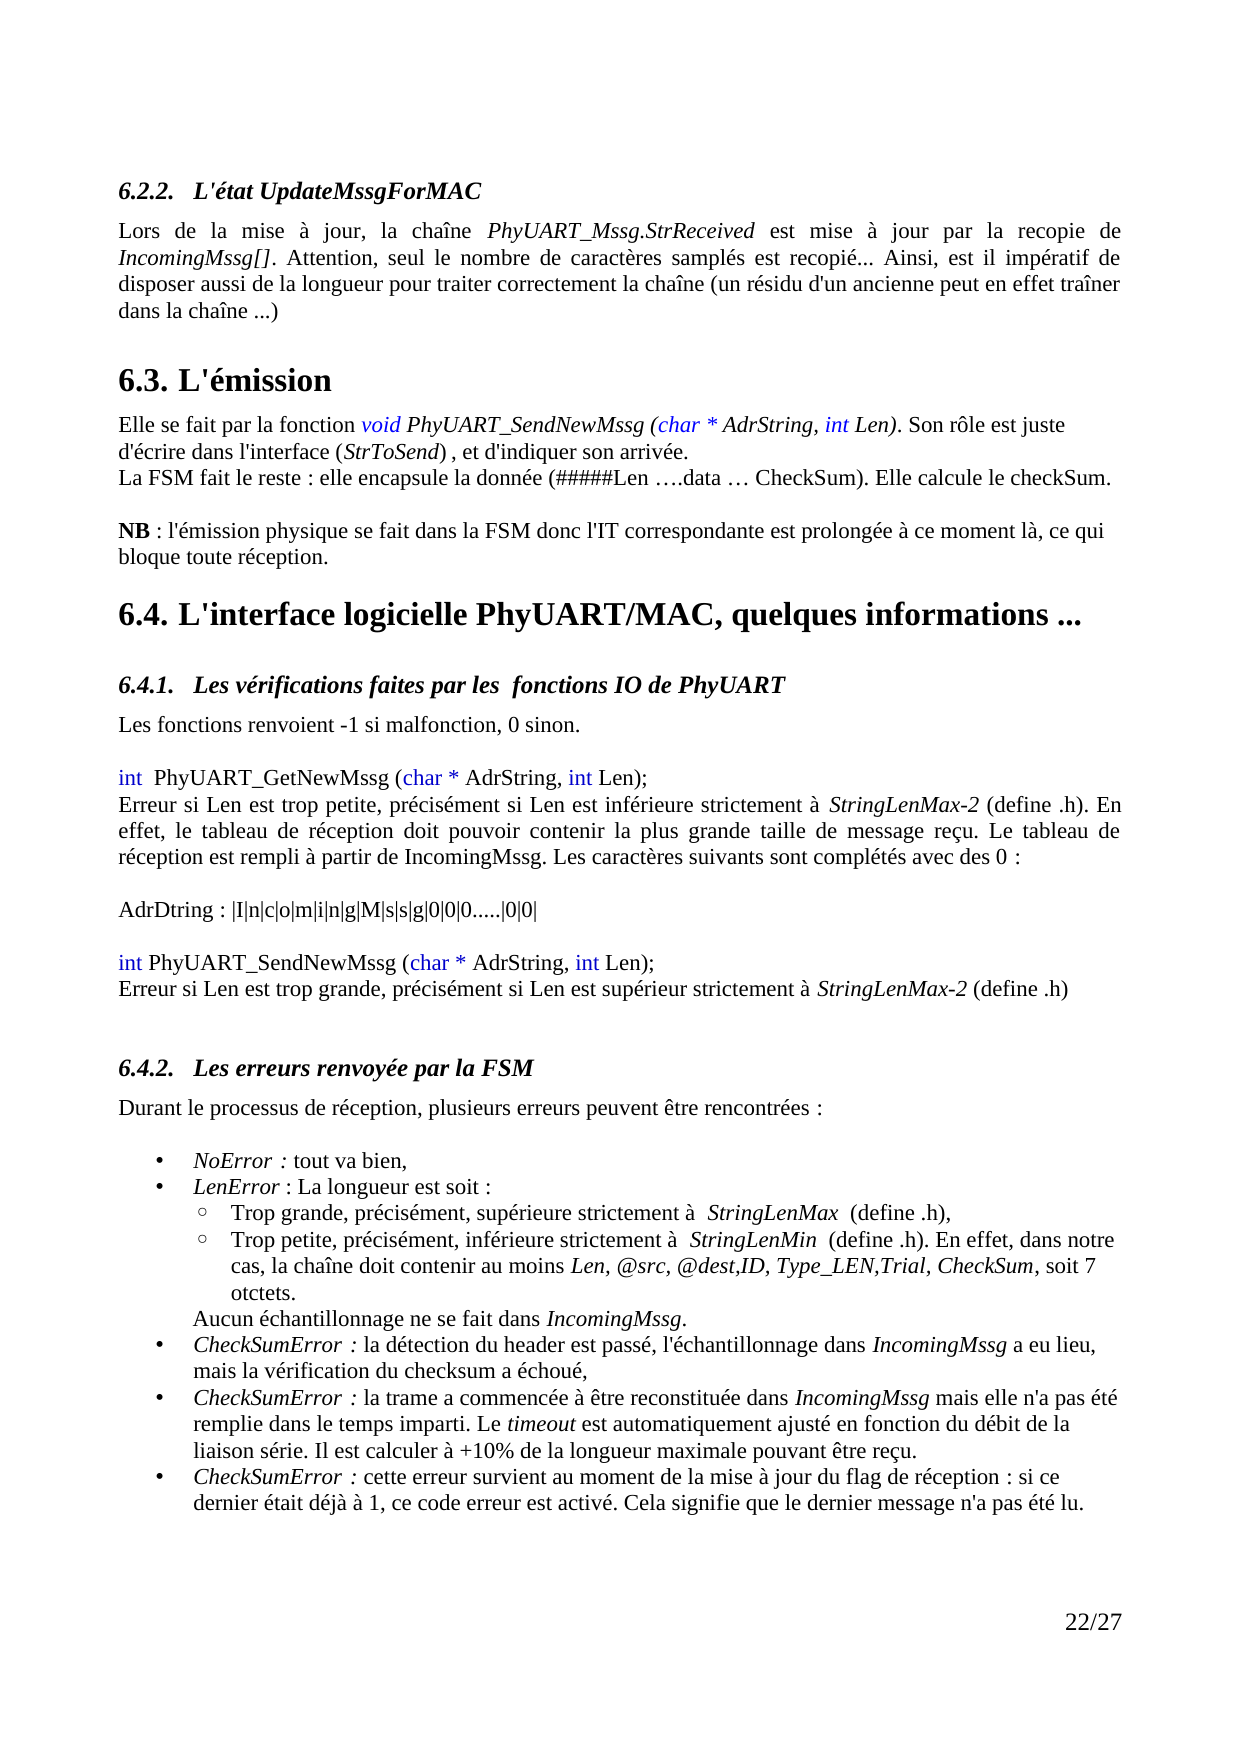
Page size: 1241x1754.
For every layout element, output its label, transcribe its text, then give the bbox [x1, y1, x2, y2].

text NB : l'émission physique se fait dans la FSM donc l'IT correspondante est prolongée à ce moment là, ce qui bloque toute réception. [118, 517, 1122, 569]
text int PhyUART_SendNewMssg (char * AdrString, int Len); [118, 949, 1122, 975]
text AdrDtring : |I|n|c|o|m|i|n|g|M|s|s|g|0|0|0.....|0|0| [118, 896, 1122, 922]
text Erreur si Len est trop petite, précisément si Len est inférieure strictement à StringLenMax-2 (define .h). En effet, le tableau de réception doit pouvoir contenir la plus grande taille de message reçu. Le tableau de réception est rempli à partir de IncomingMssg. Les caractères suivants sont complétés avec des 0 : [118, 791, 1122, 870]
text Erreur si Len est trop grande, précisément si Len est supérieur strictement à StringLenMax-2 (define .h) [118, 975, 1122, 1001]
list CheckSumError : la détection du header est passé, l'échantillonnage dans IncomingMssg a eu lieu, mais la vérification du checksum a échoué, [156, 1331, 1122, 1384]
list CheckSumError : cette erreur survient au moment de la mise à jour du flag de réception : si ce dernier était déjà à 1, ce code erreur est activé. Cela signifie que le dernier message n'a pas été lu. [156, 1463, 1122, 1516]
subtitle L'état UpdateMssgForMAC [118, 176, 1122, 205]
text Lors de la mise à jour, la chaîne PhyUART_Mssg.StrReceived est mise à jour par la recopie de IncomingMssg[]. Attention, seul le nombre de caractères samplés est recopié... Ainsi, est il impératif de disposer aussi de la longueur pour traiter correctement la chaîne (un résidu d'un ancienne peut en effet traîner dans la chaîne ...) [118, 218, 1122, 323]
subtitle L'interface logicielle PhyUART/MAC, quelques informations ... [118, 594, 1122, 633]
subtitle Les vérifications faites par les fonctions IO de PhyUART [118, 670, 1122, 699]
list CheckSumError : la trame a commencée à être reconstituée dans IncomingMssg mais elle n'a pas été remplie dans le temps imparti. Le timeout est automatiquement ajusté en fonction du débit de la liaison série. Il est calculer à +10% de la longueur maximale pouvant être reçu. [156, 1384, 1122, 1463]
text Aucun échantillonnage ne se fait dans IncomingMssg. [118, 1305, 1122, 1331]
list Trop grande, précisément, supérieure strictement à StringLenMax (define .h), [193, 1199, 1122, 1226]
list NoError : tout va bien, [156, 1147, 1122, 1173]
subtitle Les erreurs renvoyée par la FSM [118, 1053, 1122, 1082]
text Elle se fait par la fonction void PhyUART_SendNewMssg (char * AdrString, int Len). Son rôle est juste d'écrire dans l'interface (StrToSend) , et d'indiquer son arrivée. [118, 411, 1122, 464]
list LenError : La longueur est soit : [156, 1173, 1122, 1199]
text int PhyUART_GetNewMssg (char * AdrString, int Len); [118, 764, 1122, 791]
list Trop petite, précisément, inférieure strictement à StringLenMin (define .h). En effet, dans notre cas, la chaîne doit contenir au moins Len, @src, @dest,ID, Type_LEN,Trial, CheckSum, soit 7 otctets. [193, 1226, 1122, 1305]
text Durant le processus de réception, plusieurs erreurs peuvent être rencontrées : [118, 1094, 1122, 1120]
text La FSM fait le reste : elle encapsule la donnée (#####Len ….data … CheckSum). Elle calcule le checkSum. [118, 464, 1122, 490]
subtitle L'émission [118, 361, 1122, 399]
text Les fonctions renvoient -1 si malfonction, 0 sinon. [118, 712, 1122, 738]
